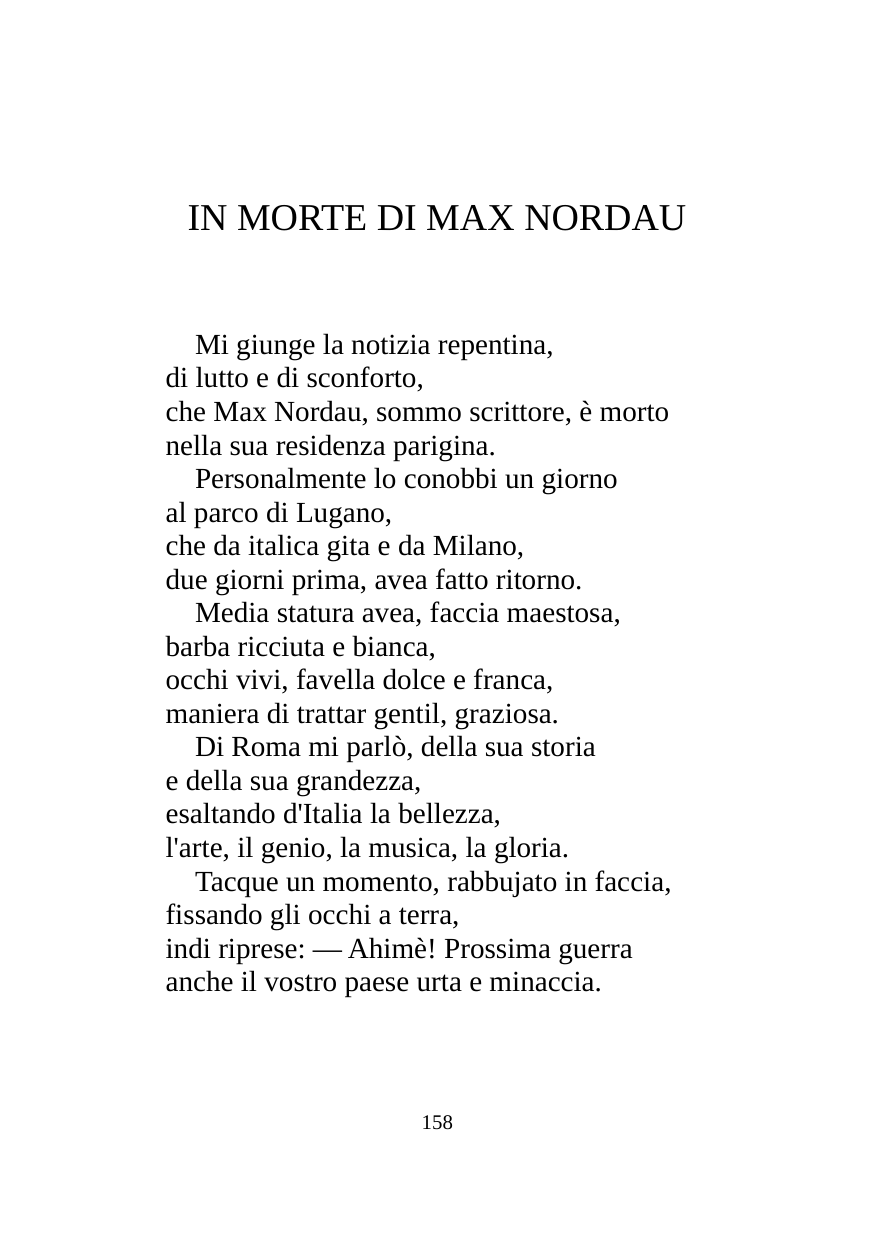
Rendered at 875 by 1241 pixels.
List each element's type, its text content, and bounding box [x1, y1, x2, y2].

subtitle IN MORTE DI MAX NORDAU [106, 195, 768, 238]
text Mi giunge la notizia repentina, di lutto e di sconforto, che Max Nordau, sommo scrittore, è morto nella sua residenza parigina. [165, 327, 768, 461]
text Di Roma mi parlò, della sua storia e della sua grandezza, esaltando d'Italia la bellezza, l'arte, il genio, la musica, la gloria. [165, 729, 768, 864]
text Personalmente lo conobbi un giorno al parco di Lugano, che da italica gita e da Milano, due giorni prima, avea fatto ritorno. [165, 461, 768, 595]
text Media statura avea, faccia maestosa, barba ricciuta e bianca, occhi vivi, favella dolce e franca, maniera di trattar gentil, graziosa. [165, 595, 768, 729]
text Tacque un momento, rabbujato in faccia, fissando gli occhi a terra, indi riprese: — Ahimè! Prossima guerra anche il vostro paese urta e minaccia. [165, 864, 768, 998]
